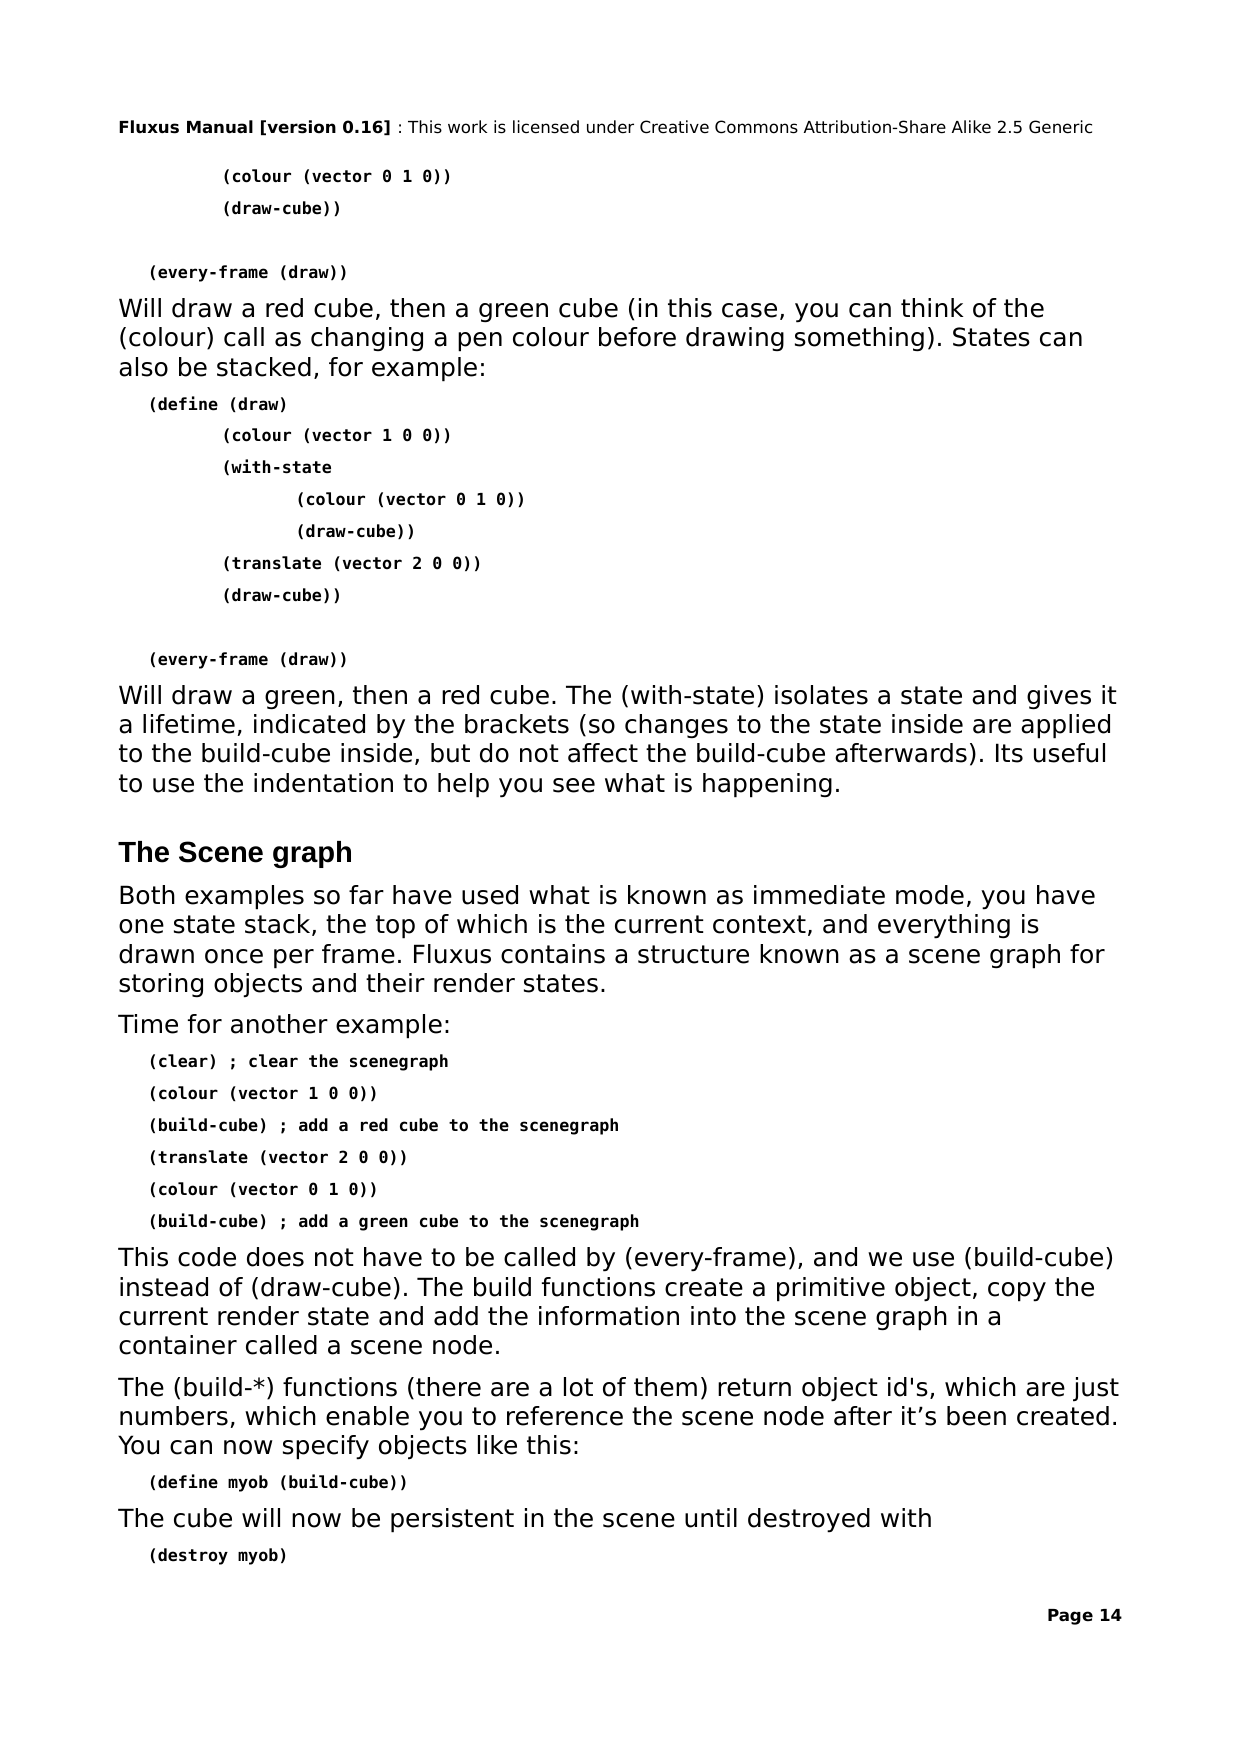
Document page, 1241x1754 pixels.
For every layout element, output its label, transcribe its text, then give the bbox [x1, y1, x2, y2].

text Both examples so far have used what is known as immediate mode, you have one state stack, the top of which is the current context, and everything is drawn once per frame. Fluxus contains a structure known as a scene graph for storing objects and their render states. [118, 882, 1122, 998]
text (define (draw) [148, 394, 1122, 414]
text (colour (vector 0 1 0)) [148, 490, 1122, 509]
text (draw-cube)) [148, 586, 1122, 605]
text (destroy myob) [148, 1546, 1122, 1566]
text Time for another example: [118, 1011, 1122, 1040]
text (translate (vector 2 0 0)) [148, 554, 1122, 573]
text The cube will now be persistent in the scene until destroyed with [118, 1505, 1122, 1534]
text (build-cube) ; add a red cube to the scenegraph [148, 1116, 1122, 1136]
subtitle The Scene graph [118, 836, 1122, 869]
text (colour (vector 0 1 0)) [148, 167, 1122, 186]
text Will draw a green, then a red cube. The (with-state) isolates a state and gives it a lifetime, indicated by the brackets (so changes to the state inside are applied to the build-cube inside, but do not affect the build-cube afterwards). Its useful to use the indentation to help you see what is happening. [118, 681, 1122, 798]
text Will draw a red cube, then a green cube (in this case, you can think of the (colour) call as changing a pen colour before drawing something). States can also be stacked, for example: [118, 294, 1122, 382]
text The (build-*) functions (there are a lot of them) return object id's, which are just numbers, which enable you to reference the scene node after it’s been created. You can now specify objects like this: [118, 1373, 1122, 1460]
text This code does not have to be called by (every-frame), and we use (build-cube) instead of (draw-cube). The build functions create a primitive object, copy the current render state and add the information into the scene graph in a container called a scene node. [118, 1244, 1122, 1360]
text (draw-cube)) [148, 522, 1122, 541]
text (colour (vector 0 1 0)) [148, 1180, 1122, 1199]
text (define myob (build-cube)) [148, 1473, 1122, 1492]
text (clear) ; clear the scenegraph [148, 1052, 1122, 1072]
text (build-cube) ; add a green cube to the scenegraph [148, 1212, 1122, 1231]
text (with-state [148, 458, 1122, 478]
text (every-frame (draw)) [148, 649, 1122, 669]
text (every-frame (draw)) [148, 263, 1122, 282]
text (colour (vector 1 0 0)) [148, 1084, 1122, 1104]
text (draw-cube)) [148, 199, 1122, 218]
text (translate (vector 2 0 0)) [148, 1148, 1122, 1167]
text (colour (vector 1 0 0)) [148, 426, 1122, 446]
